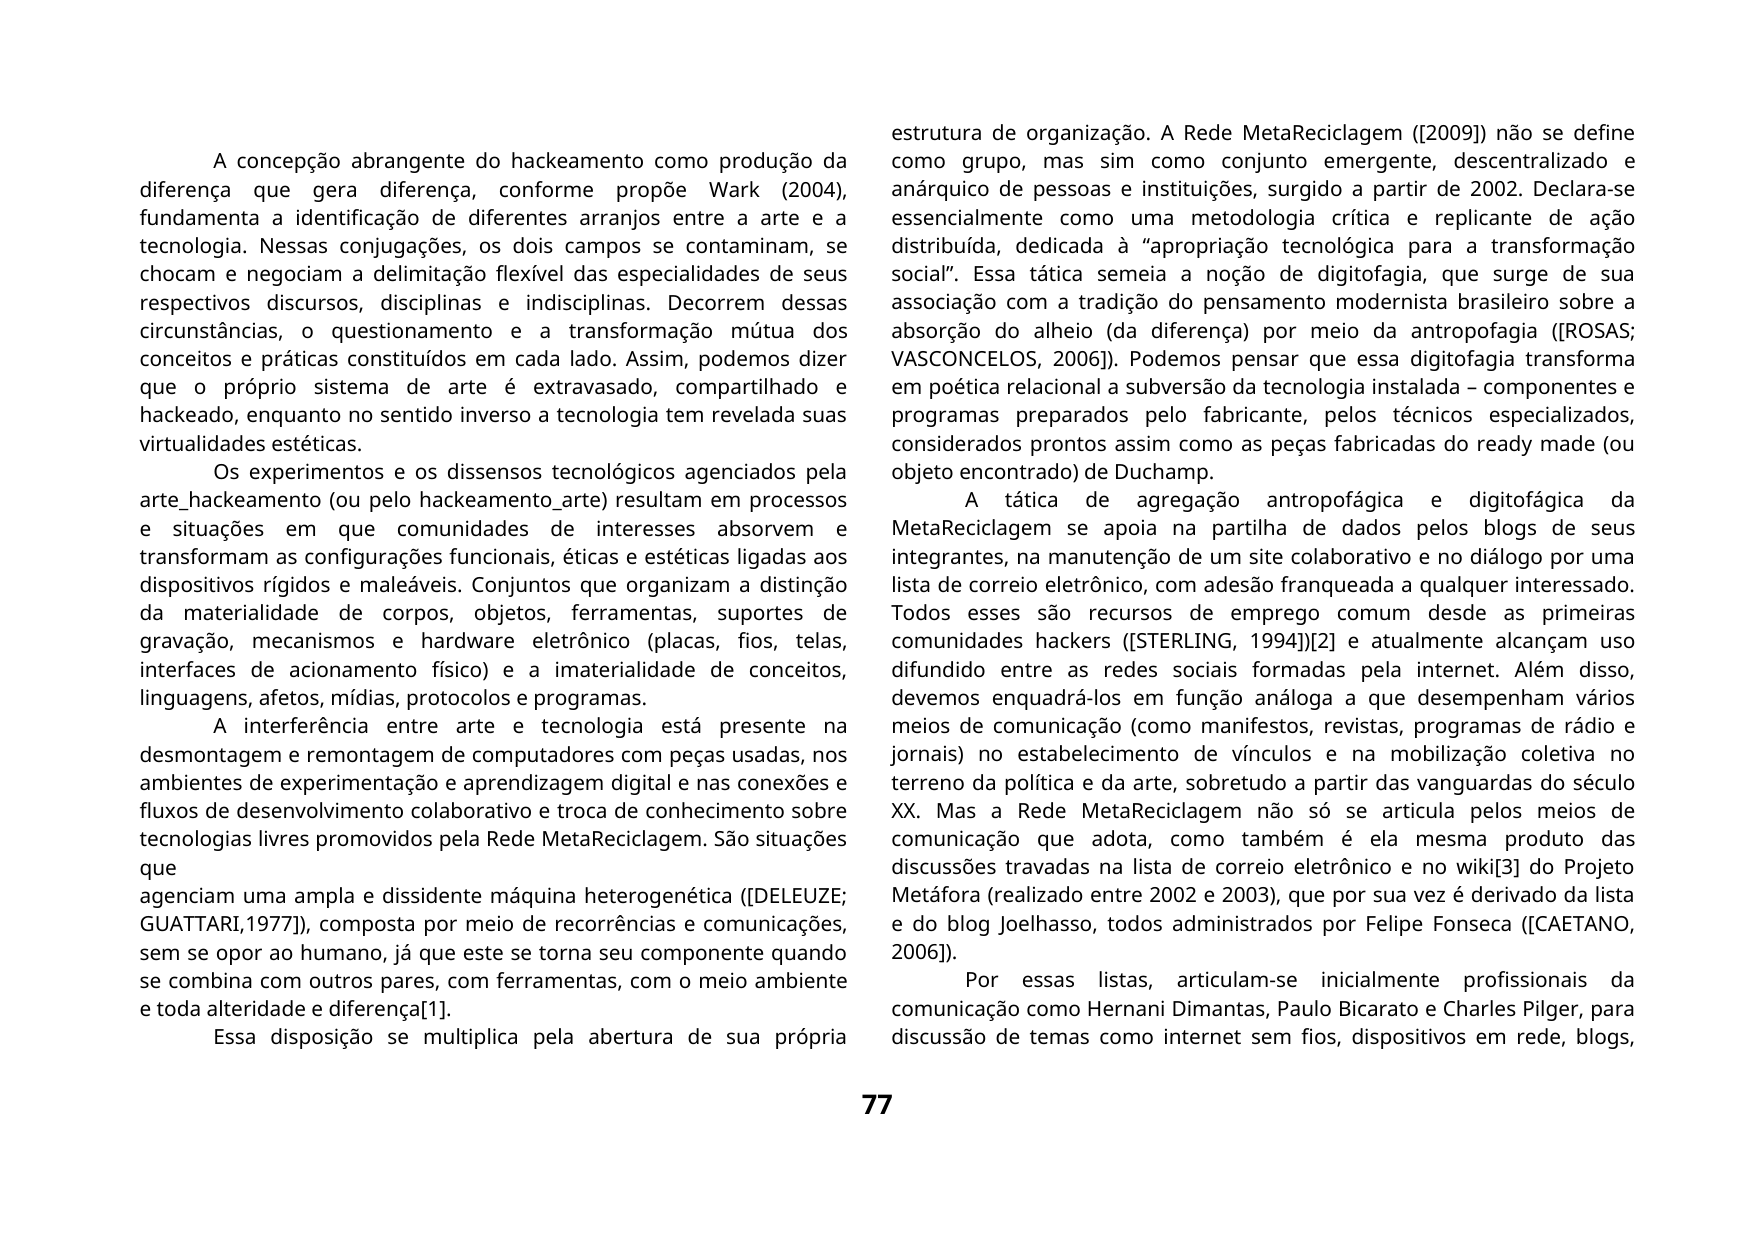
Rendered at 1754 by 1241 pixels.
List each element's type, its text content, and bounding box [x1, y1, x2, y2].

text A tática de agregação antropofágica e digitofágica da MetaReciclagem se apoia na partilha de dados pelos blogs de seus integrantes, na manutenção de um site colaborativo e no diálogo por uma lista de correio eletrônico, com adesão franqueada a qualquer interessado. Todos esses são recursos de emprego comum desde as primeiras comunidades hackers ([STERLING, 1994])[2] e atualmente alcançam uso difundido entre as redes sociais formadas pela internet. Além disso, devemos enquadrá-los em função análoga a que desempenham vários meios de comunicação (como manifestos, revistas, programas de rádio e jornais) no estabelecimento de vínculos e na mobilização coletiva no terreno da política e da arte, sobretudo a partir das vanguardas do século XX. Mas a Rede MetaReciclagem não só se articula pelos meios de comunicação que adota, como também é ela mesma produto das discussões travadas na lista de correio eletrônico e no wiki[3] do Projeto Metáfora (realizado entre 2002 e 2003), que por sua vez é derivado da lista e do blog Joelhasso, todos administrados por Felipe Fonseca ([CAETANO, 2006]). [891, 485, 1636, 965]
text Essa disposição se multiplica pela abertura de sua própria [139, 1022, 848, 1051]
text Por essas listas, articulam-se inicialmente profissionais da comunicação como Hernani Dimantas, Paulo Bicarato e Charles Pilger, para discussão de temas como internet sem fios, dispositivos em rede, blogs, [891, 965, 1636, 1050]
text A interferência entre arte e tecnologia está presente na desmontagem e remontagem de computadores com peças usadas, nos ambientes de experimentação e aprendizagem digital e nas conexões e fluxos de desenvolvimento colaborativo e troca de conhecimento sobre tecnologias livres promovidos pela Rede MetaReciclagem. São situações que [139, 712, 848, 881]
text estrutura de organização. A Rede MetaReciclagem ([2009]) não se define como grupo, mas sim como conjunto emergente, descentralizado e anárquico de pessoas e instituições, surgido a partir de 2002. Declara-se essencialmente como uma metodologia crítica e replicante de ação distribuída, dedicada à “apropriação tecnológica para a transformação social”. Essa tática semeia a noção de digitofagia, que surge de sua associação com a tradição do pensamento modernista brasileiro sobre a absorção do alheio (da diferença) por meio da antropofagia ([ROSAS; VASCONCELOS, 2006]). Podemos pensar que essa digitofagia transforma em poética relacional a subversão da tecnologia instalada – componentes e programas preparados pelo fabricante, pelos técnicos especializados, considerados prontos assim como as peças fabricadas do ready made (ou objeto encontrado) de Duchamp. [891, 118, 1636, 485]
text Os experimentos e os dissensos tecnológicos agenciados pela arte_hackeamento (ou pelo hackeamento_arte) resultam em processos e situações em que comunidades de interesses absorvem e transformam as configurações funcionais, éticas e estéticas ligadas aos dispositivos rígidos e maleáveis. Conjuntos que organizam a distinção da materialidade de corpos, objetos, ferramentas, suportes de gravação, mecanismos e hardware eletrônico (placas, fios, telas, interfaces de acionamento físico) e a imaterialidade de conceitos, linguagens, afetos, mídias, protocolos e programas. [139, 457, 848, 712]
text A concepção abrangente do hackeamento como produção da diferença que gera diferença, conforme propõe Wark (2004), fundamenta a identificação de diferentes arranjos entre a arte e a tecnologia. Nessas conjugações, os dois campos se contaminam, se chocam e negociam a delimitação flexível das especialidades de seus respectivos discursos, disciplinas e indisciplinas. Decorrem dessas circunstâncias, o questionamento e a transformação mútua dos conceitos e práticas constituídos em cada lado. Assim, podemos dizer que o próprio sistema de arte é extravasado, compartilhado e hackeado, enquanto no sentido inverso a tecnologia tem revelada suas virtualidades estéticas. [139, 147, 848, 457]
text agenciam uma ampla e dissidente máquina heterogenética ([DELEUZE; GUATTARI,1977]), composta por meio de recorrências e comunicações, sem se opor ao humano, já que este se torna seu componente quando se combina com outros pares, com ferramentas, com o meio ambiente e toda alteridade e diferença[1]. [139, 881, 848, 1022]
